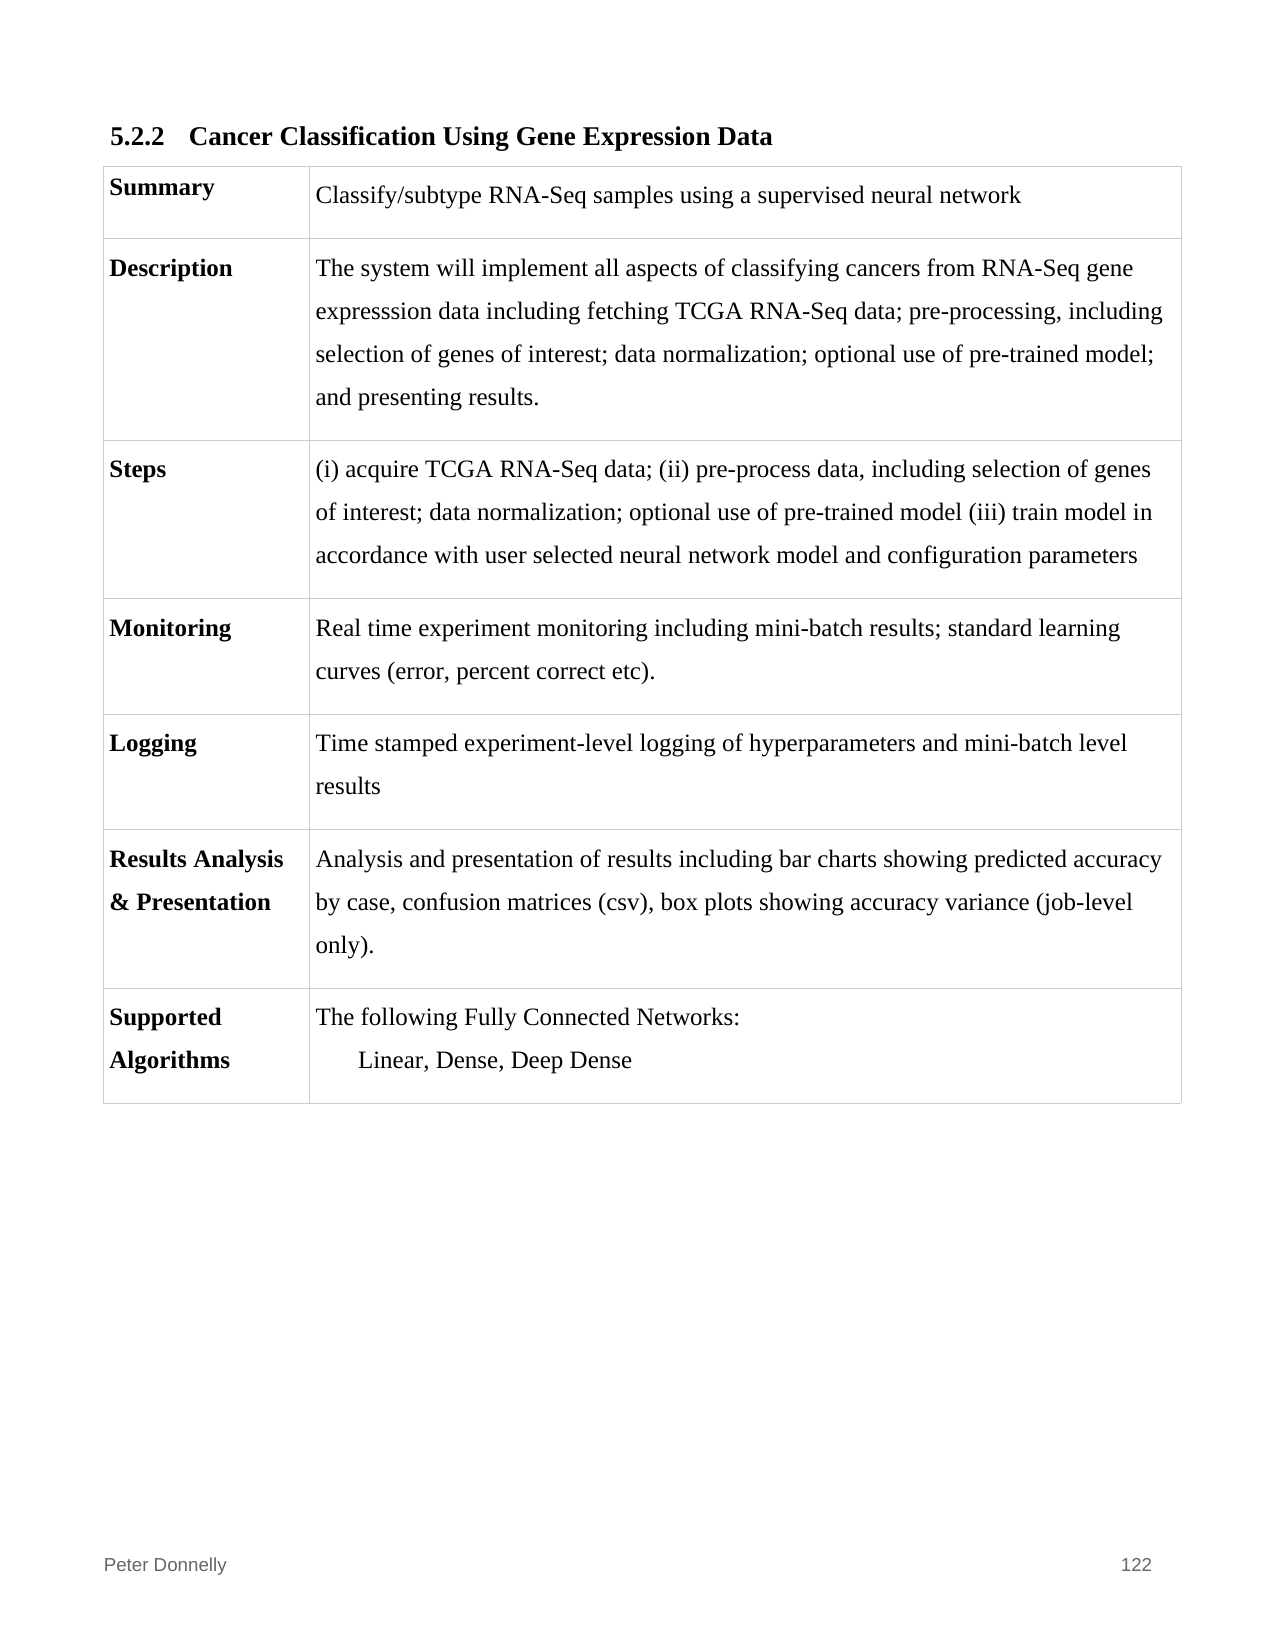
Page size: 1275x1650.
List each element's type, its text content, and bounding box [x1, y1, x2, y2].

table_cell Real time experiment monitoring including mini-batch results; standard learning curves (error, percent correct etc). [310, 599, 1181, 714]
table_cell Logging [104, 715, 309, 829]
table_cell (i) acquire TCGA RNA-Seq data; (ii) pre-process data, including selection of genes of interest; data normalization; optional use of pre-trained model (iii) train model in accordance with user selected neural network model and configuration parameters [310, 441, 1181, 598]
table_cell Results Analysis & Presentation [104, 830, 309, 988]
table_cell Description [104, 239, 309, 440]
table_cell Analysis and presentation of results including bar charts showing predicted accuracy by case, confusion matrices (csv), box plots showing accuracy variance (job-level only). [310, 830, 1181, 988]
table_header Classify/subtype RNA-Seq samples using a supervised neural network [310, 167, 1181, 238]
table_cell Time stamped experiment-level logging of hyperparameters and mini-batch level results [310, 715, 1181, 829]
subtitle Cancer Classification Using Gene Expression Data [103, 120, 1181, 151]
table_cell Monitoring [104, 599, 309, 714]
table_cell The following Fully Connected Networks: Linear, Dense, Deep Dense [310, 989, 1181, 1103]
table_header Summary [104, 167, 309, 238]
table_cell The system will implement all aspects of classifying cancers from RNA-Seq gene expresssion data including fetching TCGA RNA-Seq data; pre-processing, including selection of genes of interest; data normalization; optional use of pre-trained model; and presenting results. [310, 239, 1181, 440]
table_cell Steps [104, 441, 309, 598]
table_cell Supported Algorithms [104, 989, 309, 1103]
